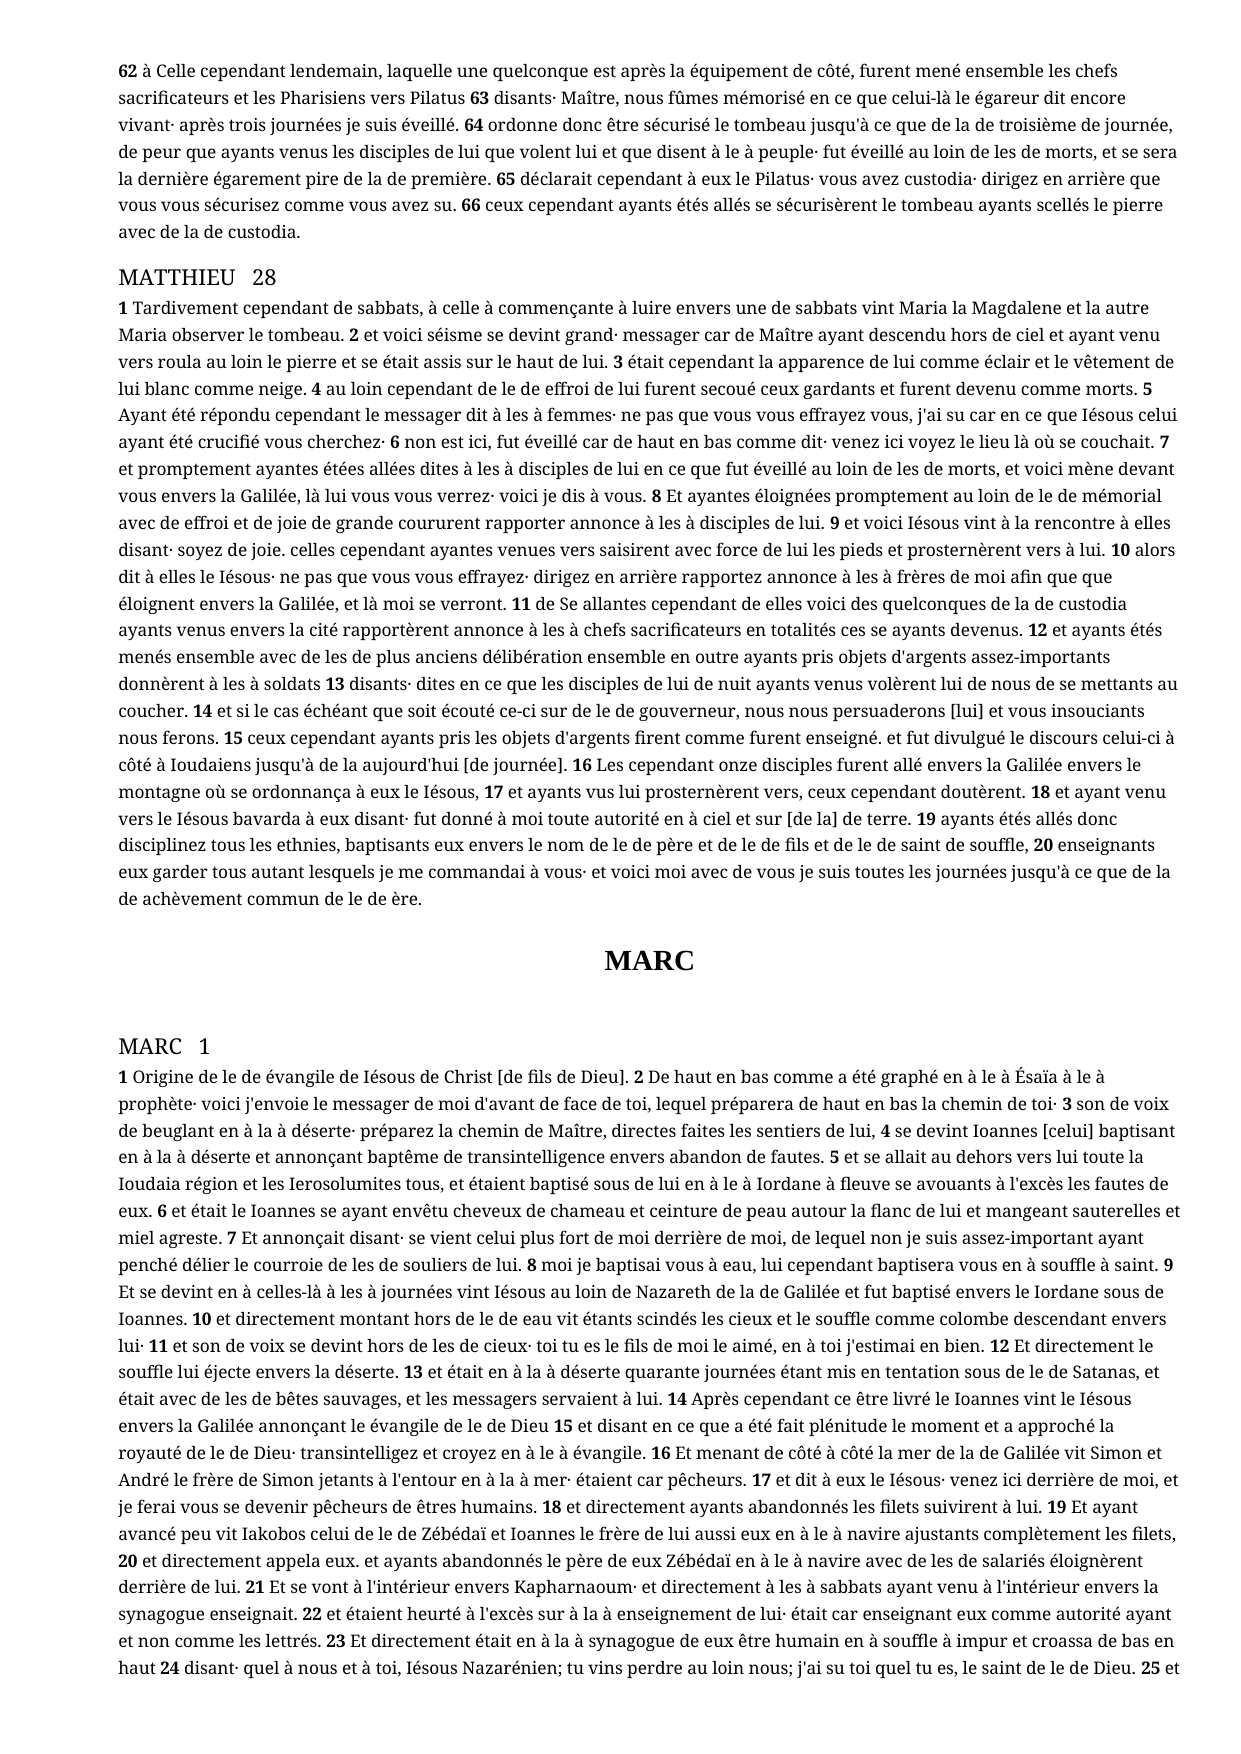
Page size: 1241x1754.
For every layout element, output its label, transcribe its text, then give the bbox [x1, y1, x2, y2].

text MATTHIEU 28 [118, 262, 1181, 292]
text 62 à Celle cependant lendemain, laquelle une quelconque est après la équipement de côté, furent mené ensemble les chefs sacrificateurs et les Pharisiens vers Pilatus 63 disants· Maître, nous fûmes mémorisé en ce que celui-là le égareur dit encore vivant· après trois journées je suis éveillé. 64 ordonne donc être sécurisé le tombeau jusqu'à ce que de la de troisième de journée, de peur que ayants venus les disciples de lui que volent lui et que disent à le à peuple· fut éveillé au loin de les de morts, et se sera la dernière égarement pire de la de première. 65 déclarait cependant à eux le Pilatus· vous avez custodia· dirigez en arrière que vous vous sécurisez comme vous avez su. 66 ceux cependant ayants étés allés se sécurisèrent le tombeau ayants scellés le pierre avec de la de custodia. [118, 59, 1181, 244]
text 1 Origine de le de évangile de Iésous de Christ [de fils de Dieu]. 2 De haut en bas comme a été graphé en à le à Ésaïa à le à prophète· voici j'envoie le messager de moi d'avant de face de toi, lequel préparera de haut en bas la chemin de toi· 3 son de voix de beuglant en à la à déserte· préparez la chemin de Maître, directes faites les sentiers de lui, 4 se devint Ioannes [celui] baptisant en à la à déserte et annonçant baptême de transintelligence envers abandon de fautes. 5 et se allait au dehors vers lui toute la Ioudaia région et les Ierosolumites tous, et étaient baptisé sous de lui en à le à Iordane à fleuve se avouants à l'excès les fautes de eux. 6 et était le Ioannes se ayant envêtu cheveux de chameau et ceinture de peau autour la flanc de lui et mangeant sauterelles et miel agreste. 7 Et annonçait disant· se vient celui plus fort de moi derrière de moi, de lequel non je suis assez-important ayant penché délier le courroie de les de souliers de lui. 8 moi je baptisai vous à eau, lui cependant baptisera vous en à souffle à saint. 9 Et se devint en à celles-là à les à journées vint Iésous au loin de Nazareth de la de Galilée et fut baptisé envers le Iordane sous de Ioannes. 10 et directement montant hors de le de eau vit étants scindés les cieux et le souffle comme colombe descendant envers lui· 11 et son de voix se devint hors de les de cieux· toi tu es le fils de moi le aimé, en à toi j'estimai en bien. 12 Et directement le souffle lui éjecte envers la déserte. 13 et était en à la à déserte quarante journées étant mis en tentation sous de le de Satanas, et était avec de les de bêtes sauvages, et les messagers servaient à lui. 14 Après cependant ce être livré le Ioannes vint le Iésous envers la Galilée annonçant le évangile de le de Dieu 15 et disant en ce que a été fait plénitude le moment et a approché la royauté de le de Dieu· transintelligez et croyez en à le à évangile. 16 Et menant de côté à côté la mer de la de Galilée vit Simon et André le frère de Simon jetants à l'entour en à la à mer· étaient car pêcheurs. 17 et dit à eux le Iésous· venez ici derrière de moi, et je ferai vous se devenir pêcheurs de êtres humains. 18 et directement ayants abandonnés les filets suivirent à lui. 19 Et ayant avancé peu vit Iakobos celui de le de Zébédaï et Ioannes le frère de lui aussi eux en à le à navire ajustants complètement les filets, 20 et directement appela eux. et ayants abandonnés le père de eux Zébédaï en à le à navire avec de les de salariés éloignèrent derrière de lui. 21 Et se vont à l'intérieur envers Kapharnaoum· et directement à les à sabbats ayant venu à l'intérieur envers la synagogue enseignait. 22 et étaient heurté à l'excès sur à la à enseignement de lui· était car enseignant eux comme autorité ayant et non comme les lettrés. 23 Et directement était en à la à synagogue de eux être humain en à souffle à impur et croassa de bas en haut 24 disant· quel à nous et à toi, Iésous Nazarénien; tu vins perdre au loin nous; j'ai su toi quel tu es, le saint de le de Dieu. 25 et [118, 1065, 1181, 1679]
subtitle MARC [118, 943, 1181, 977]
text MARC 1 [118, 1031, 1181, 1061]
text 1 Tardivement cependant de sabbats, à celle à commençante à luire envers une de sabbats vint Maria la Magdalene et la autre Maria observer le tombeau. 2 et voici séisme se devint grand· messager car de Maître ayant descendu hors de ciel et ayant venu vers roula au loin le pierre et se était assis sur le haut de lui. 3 était cependant la apparence de lui comme éclair et le vêtement de lui blanc comme neige. 4 au loin cependant de le de effroi de lui furent secoué ceux gardants et furent devenu comme morts. 5 Ayant été répondu cependant le messager dit à les à femmes· ne pas que vous vous effrayez vous, j'ai su car en ce que Iésous celui ayant été crucifié vous cherchez· 6 non est ici, fut éveillé car de haut en bas comme dit· venez ici voyez le lieu là où se couchait. 7 et promptement ayantes étées allées dites à les à disciples de lui en ce que fut éveillé au loin de les de morts, et voici mène devant vous envers la Galilée, là lui vous vous verrez· voici je dis à vous. 8 Et ayantes éloignées promptement au loin de le de mémorial avec de effroi et de joie de grande coururent rapporter annonce à les à disciples de lui. 9 et voici Iésous vint à la rencontre à elles disant· soyez de joie. celles cependant ayantes venues vers saisirent avec force de lui les pieds et prosternèrent vers à lui. 10 alors dit à elles le Iésous· ne pas que vous vous effrayez· dirigez en arrière rapportez annonce à les à frères de moi afin que que éloignent envers la Galilée, et là moi se verront. 11 de Se allantes cependant de elles voici des quelconques de la de custodia ayants venus envers la cité rapportèrent annonce à les à chefs sacrificateurs en totalités ces se ayants devenus. 12 et ayants étés menés ensemble avec de les de plus anciens délibération ensemble en outre ayants pris objets d'argents assez-importants donnèrent à les à soldats 13 disants· dites en ce que les disciples de lui de nuit ayants venus volèrent lui de nous de se mettants au coucher. 14 et si le cas échéant que soit écouté ce-ci sur de le de gouverneur, nous nous persuaderons [lui] et vous insouciants nous ferons. 15 ceux cependant ayants pris les objets d'argents firent comme furent enseigné. et fut divulgué le discours celui-ci à côté à Ioudaiens jusqu'à de la aujourd'hui [de journée]. 16 Les cependant onze disciples furent allé envers la Galilée envers le montagne où se ordonnança à eux le Iésous, 17 et ayants vus lui prosternèrent vers, ceux cependant doutèrent. 18 et ayant venu vers le Iésous bavarda à eux disant· fut donné à moi toute autorité en à ciel et sur [de la] de terre. 19 ayants étés allés donc disciplinez tous les ethnies, baptisants eux envers le nom de le de père et de le de fils et de le de saint de souffle, 20 enseignants eux garder tous autant lesquels je me commandai à vous· et voici moi avec de vous je suis toutes les journées jusqu'à ce que de la de achèvement commun de le de ère. [118, 296, 1181, 911]
